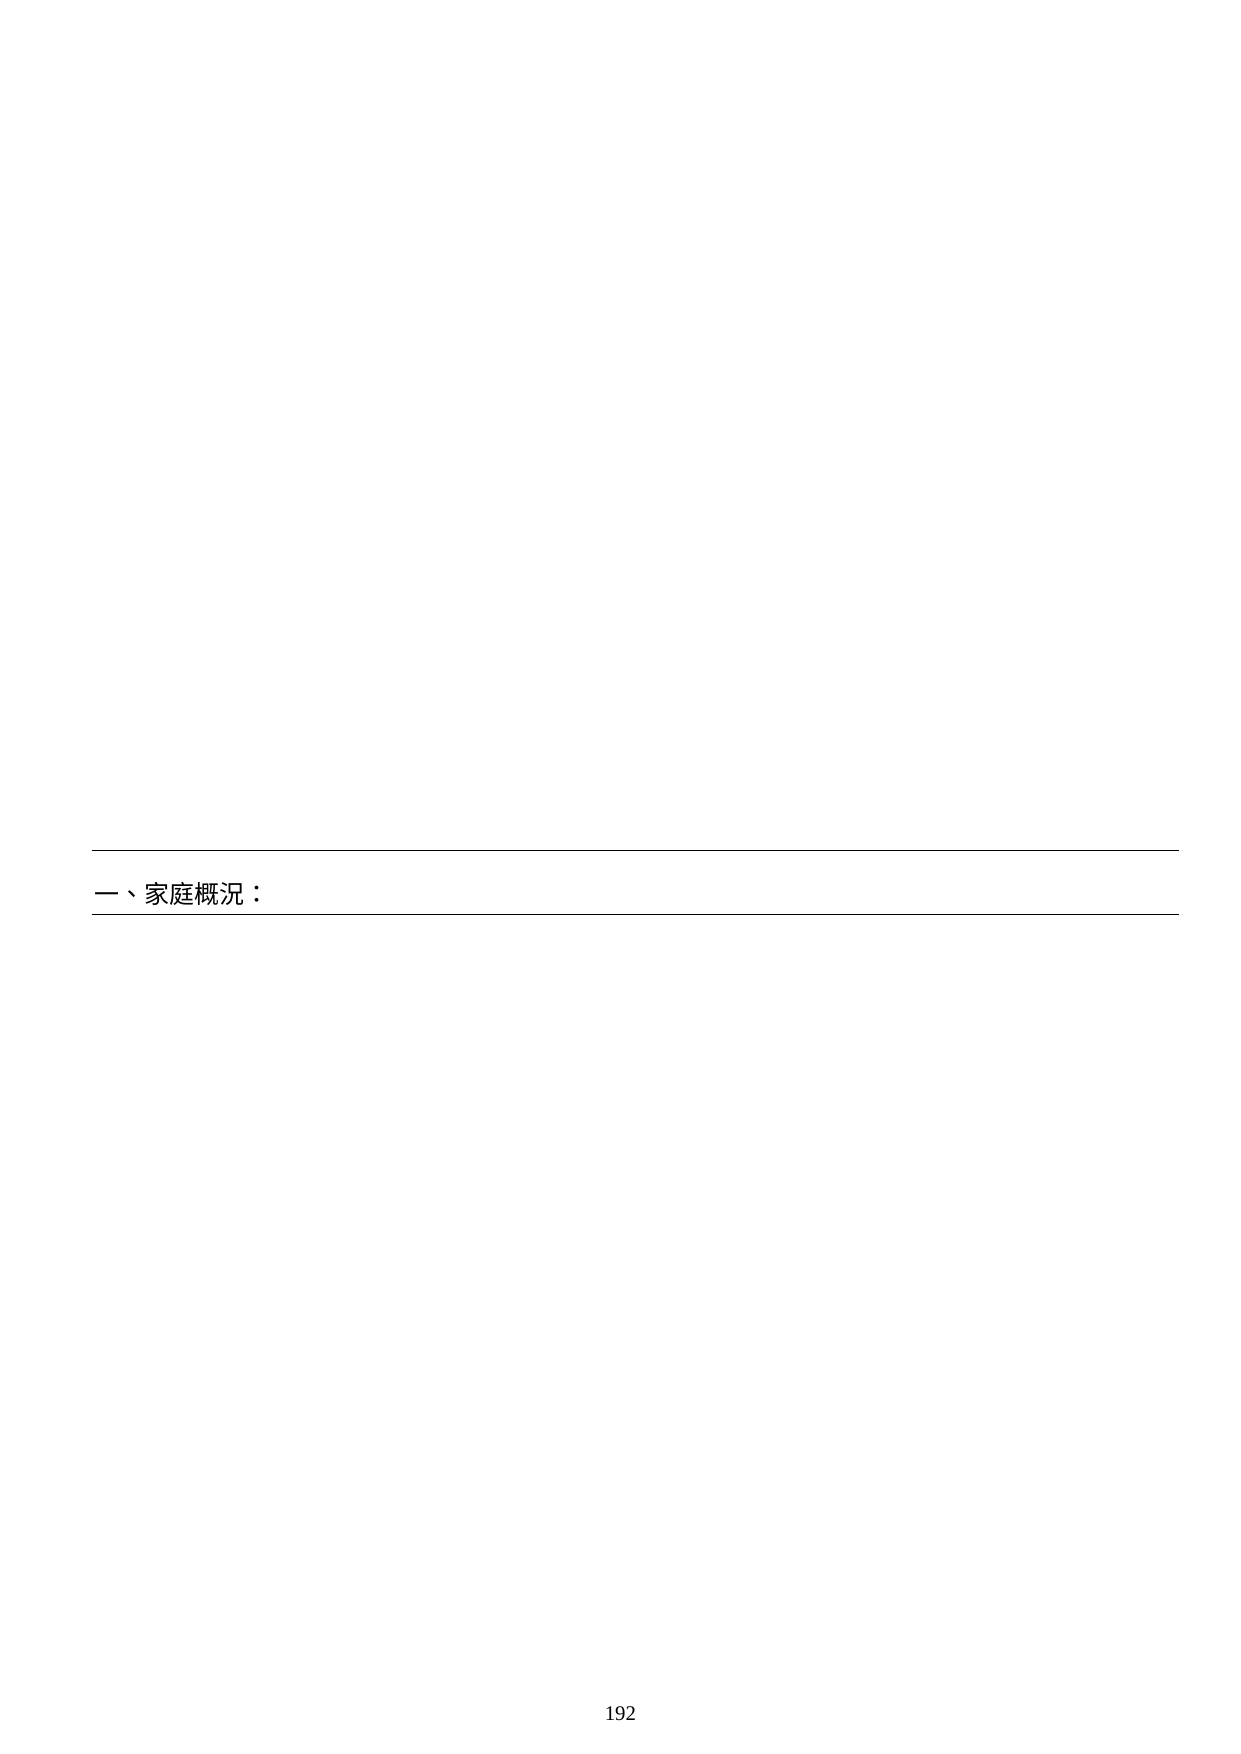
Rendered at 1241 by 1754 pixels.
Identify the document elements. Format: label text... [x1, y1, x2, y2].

table_cell 一、家庭概況： [92, 851, 1179, 914]
